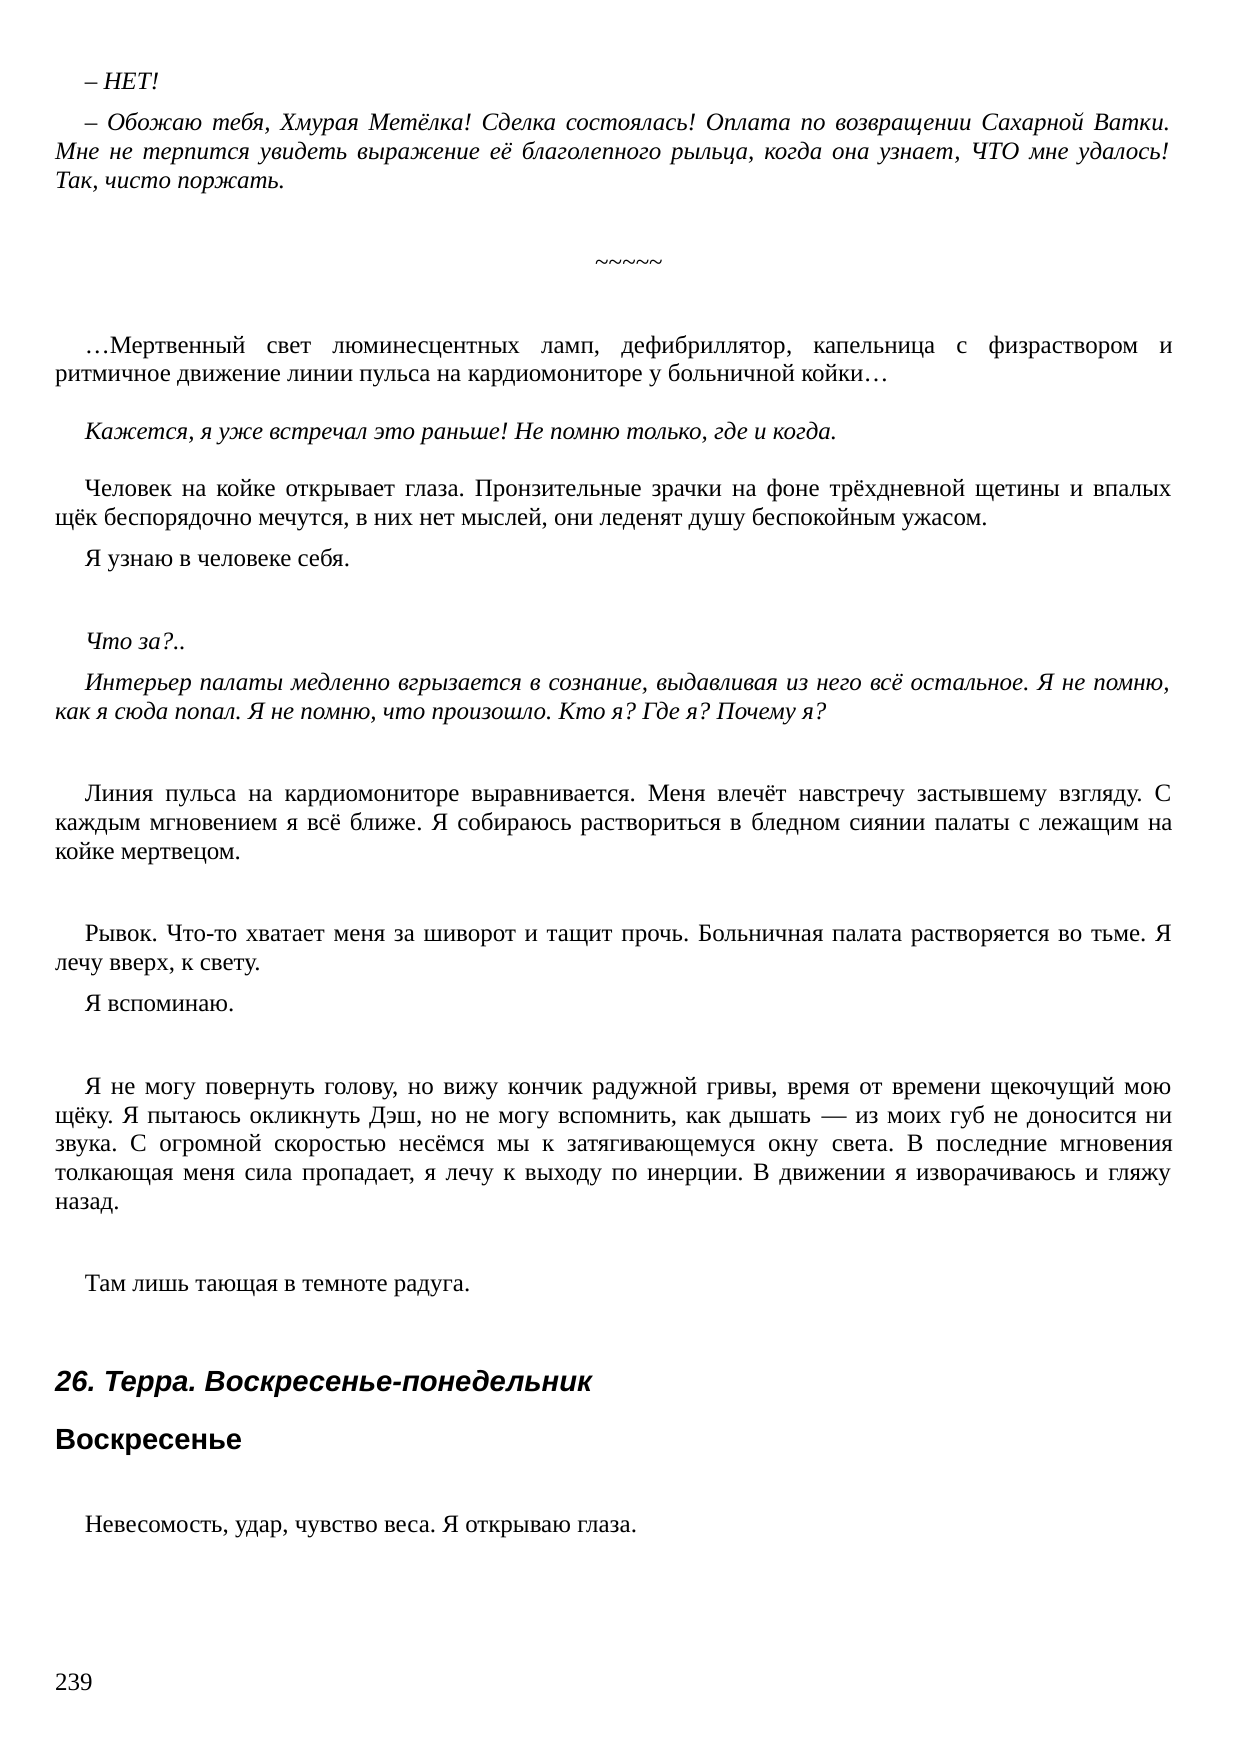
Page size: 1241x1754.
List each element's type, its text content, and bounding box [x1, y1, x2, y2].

text Человек на койке открывает глаза. Пронзительные зрачки на фоне трёхдневной щетины и впалых щёк беспорядочно мечутся, в них нет мыслей, они леденят душу беспокойным ужасом. [55, 473, 1173, 531]
text Там лишь тающая в темноте радуга. [55, 1268, 1173, 1297]
text – НЕТ! [55, 66, 1173, 95]
text Рывок. Что-то хватает меня за шиворот и тащит прочь. Больничная палата растворяется во тьме. Я лечу вверх, к свету. [55, 918, 1173, 976]
subtitle 26. Терра. Воскресенье-понедельник [55, 1363, 1173, 1397]
text Я вспоминаю. [55, 988, 1173, 1017]
text Невесомость, удар, чувство веса. Я открываю глаза. [55, 1509, 1173, 1538]
text Я узнаю в человеке себя. [55, 543, 1173, 572]
text …Мертвенный свет люминесцентных ламп, дефибриллятор, капельница с физраствором и ритмичное движение линии пульса на кардиомониторе у больничной койки… [55, 330, 1173, 387]
subtitle Воскресенье [55, 1422, 1173, 1456]
text Линия пульса на кардиомониторе выравнивается. Меня влечёт навстречу застывшему взгляду. С каждым мгновением я всё ближе. Я собираюсь раствориться в бледном сиянии палаты с лежащим на койке мертвецом. [55, 778, 1173, 865]
text Кажется, я уже встречал это раньше! Не помню только, где и когда. [55, 416, 1173, 445]
text Я не могу повернуть голову, но вижу кончик радужной гривы, время от времени щекочущий мою щёку. Я пытаюсь окликнуть Дэш, но не могу вспомнить, как дышать — из моих губ не доносится ни звука. С огромной скоростью несёмся мы к затягивающемуся окну света. В последние мгновения толкающая меня сила пропадает, я лечу к выходу по инерции. В движении я изворачиваюсь и гляжу назад. [55, 1071, 1173, 1215]
text Что за?.. [55, 626, 1173, 655]
text Интерьер палаты медленно вгрызается в сознание, выдавливая из него всё остальное. Я не помню, как я сюда попал. Я не помню, что произошло. Кто я? Где я? Почему я? [55, 667, 1173, 725]
text ~~~~~ [55, 247, 1173, 276]
text – Обожаю тебя, Хмурая Метёлка! Сделка состоялась! Оплата по возвращении Сахарной Ватки. Мне не терпится увидеть выражение её благолепного рыльца, когда она узнает, ЧТО мне удалось! Так, чисто поржать. [55, 107, 1173, 193]
